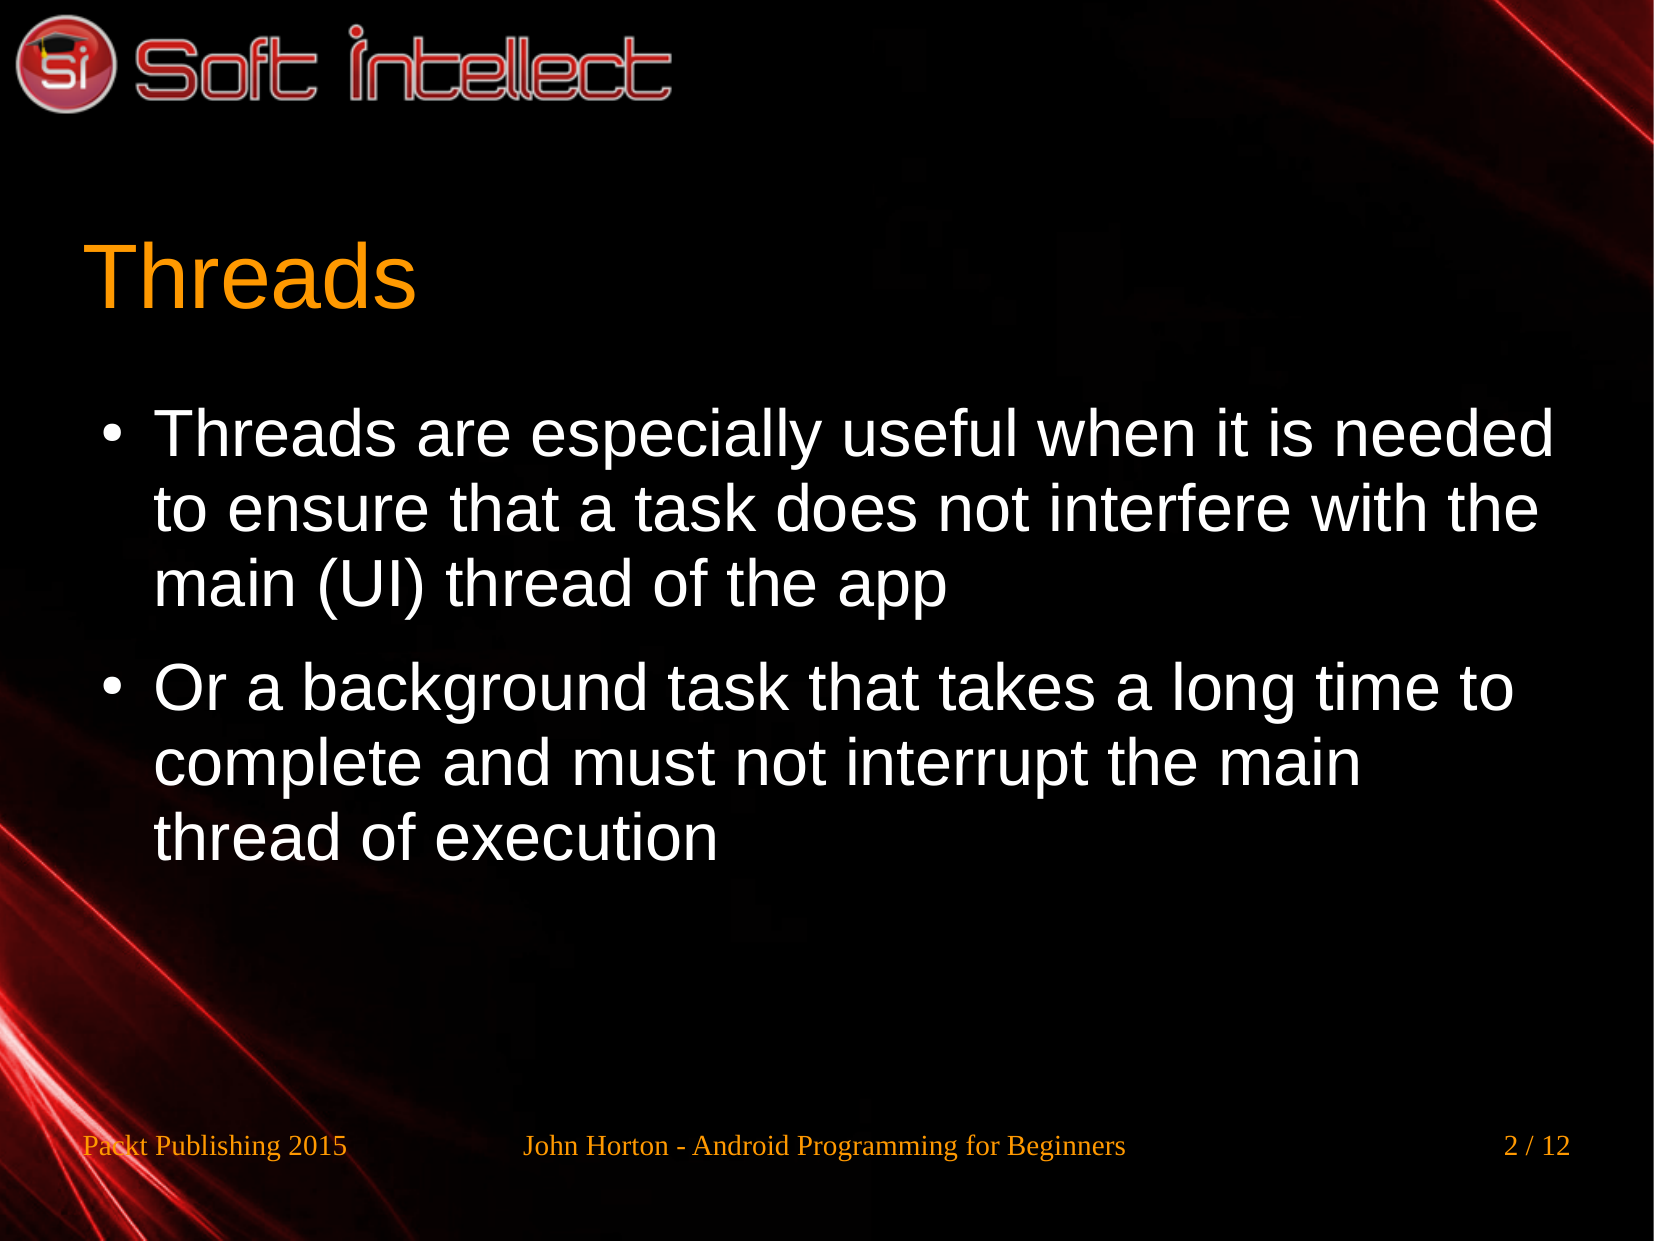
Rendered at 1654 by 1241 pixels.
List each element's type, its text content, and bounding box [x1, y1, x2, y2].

title Threads [82, 173, 1571, 381]
picture [0, 0, 1654, 1241]
list Threads are especially useful when it is needed to ensure that a task does not interfere with the main (UI) thread of the app Or a background task that takes a long time to complete and must not interrupt the main thread of execution [82, 396, 1571, 1116]
